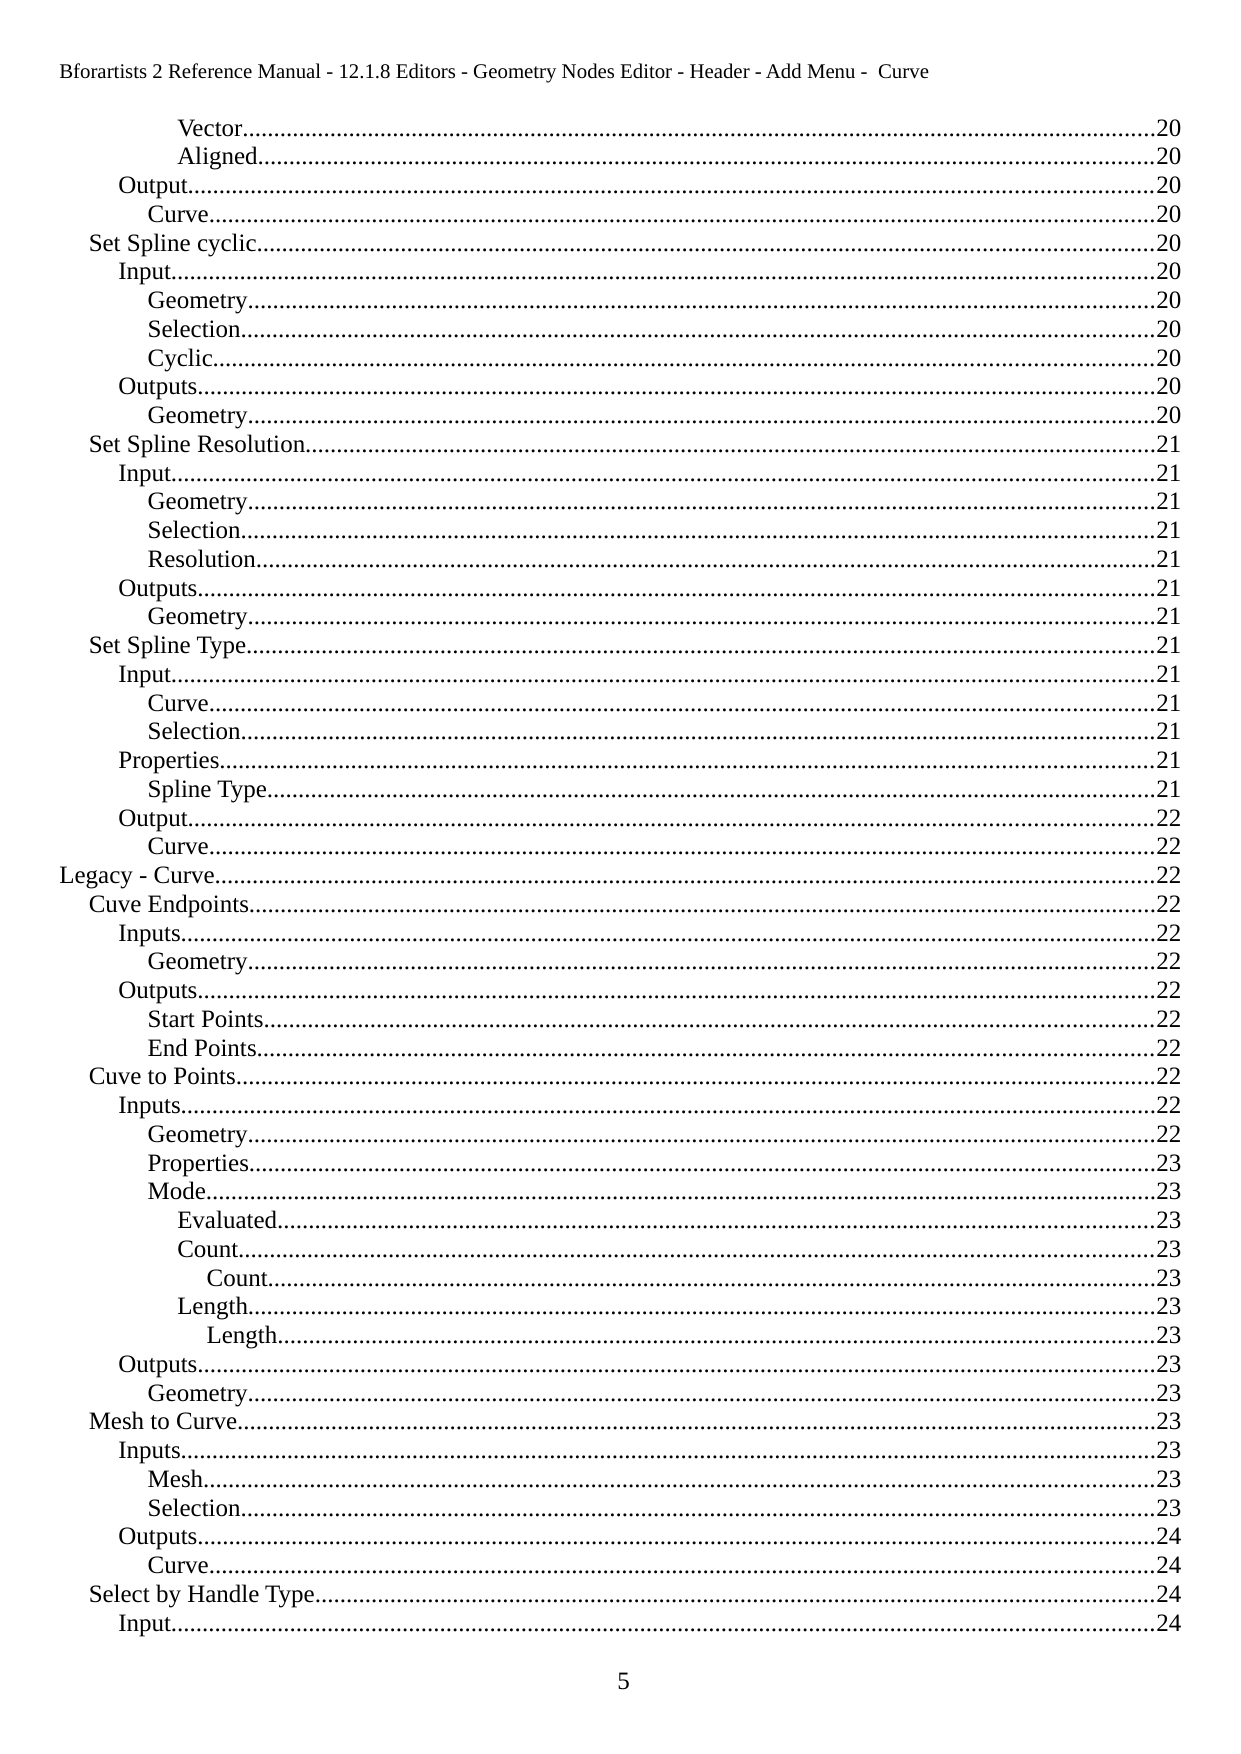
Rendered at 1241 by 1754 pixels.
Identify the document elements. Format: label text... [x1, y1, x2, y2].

text Inputs 22 [118, 918, 1181, 946]
text Outputs 21 [118, 573, 1181, 601]
text Geometry 20 [147, 285, 1181, 314]
text Spline Type 21 [147, 774, 1181, 803]
text Mesh to Curve 23 [88, 1406, 1181, 1435]
text Selection 23 [147, 1493, 1181, 1521]
text End Points 22 [147, 1033, 1181, 1061]
text Set Spline cyclic 20 [88, 228, 1181, 256]
text Count 23 [206, 1263, 1181, 1291]
text Selection 21 [147, 515, 1181, 544]
text Legacy - Curve 22 [59, 860, 1181, 889]
text Geometry 22 [147, 946, 1181, 975]
text Outputs 22 [118, 975, 1181, 1004]
text Output 20 [118, 170, 1181, 199]
text Mesh 23 [147, 1464, 1181, 1493]
text Geometry 20 [147, 400, 1181, 429]
text Vector 20 [177, 113, 1181, 141]
text Length 23 [206, 1320, 1181, 1349]
text Length 23 [177, 1291, 1181, 1320]
text Geometry 23 [147, 1378, 1181, 1406]
text Input 24 [118, 1608, 1181, 1636]
text Input 21 [118, 458, 1181, 486]
text Geometry 21 [147, 486, 1181, 515]
text Cuve Endpoints 22 [88, 889, 1181, 918]
text Count 23 [177, 1234, 1181, 1263]
text Aligned 20 [177, 141, 1181, 170]
text Outputs 24 [118, 1521, 1181, 1550]
text Curve 24 [147, 1550, 1181, 1579]
text Inputs 22 [118, 1090, 1181, 1119]
text Set Spline Type 21 [88, 630, 1181, 659]
text Resolution 21 [147, 544, 1181, 573]
text Mode 23 [147, 1176, 1181, 1205]
text Properties 21 [118, 745, 1181, 774]
text Outputs 23 [118, 1349, 1181, 1378]
text Geometry 22 [147, 1119, 1181, 1148]
text Evaluated 23 [177, 1205, 1181, 1234]
text Start Points 22 [147, 1004, 1181, 1033]
text Input 20 [118, 256, 1181, 285]
text Curve 20 [147, 199, 1181, 228]
text Geometry 21 [147, 601, 1181, 630]
text Curve 22 [147, 831, 1181, 860]
text Cyclic 20 [147, 343, 1181, 371]
text Inputs 23 [118, 1435, 1181, 1464]
text Output 22 [118, 803, 1181, 831]
text Curve 21 [147, 688, 1181, 716]
text Selection 21 [147, 716, 1181, 745]
text Input 21 [118, 659, 1181, 688]
text Select by Handle Type 24 [88, 1579, 1181, 1608]
text Cuve to Points 22 [88, 1061, 1181, 1090]
text Outputs 20 [118, 371, 1181, 400]
text Set Spline Resolution 21 [88, 429, 1181, 458]
text Properties 23 [147, 1148, 1181, 1176]
text Selection 20 [147, 314, 1181, 343]
